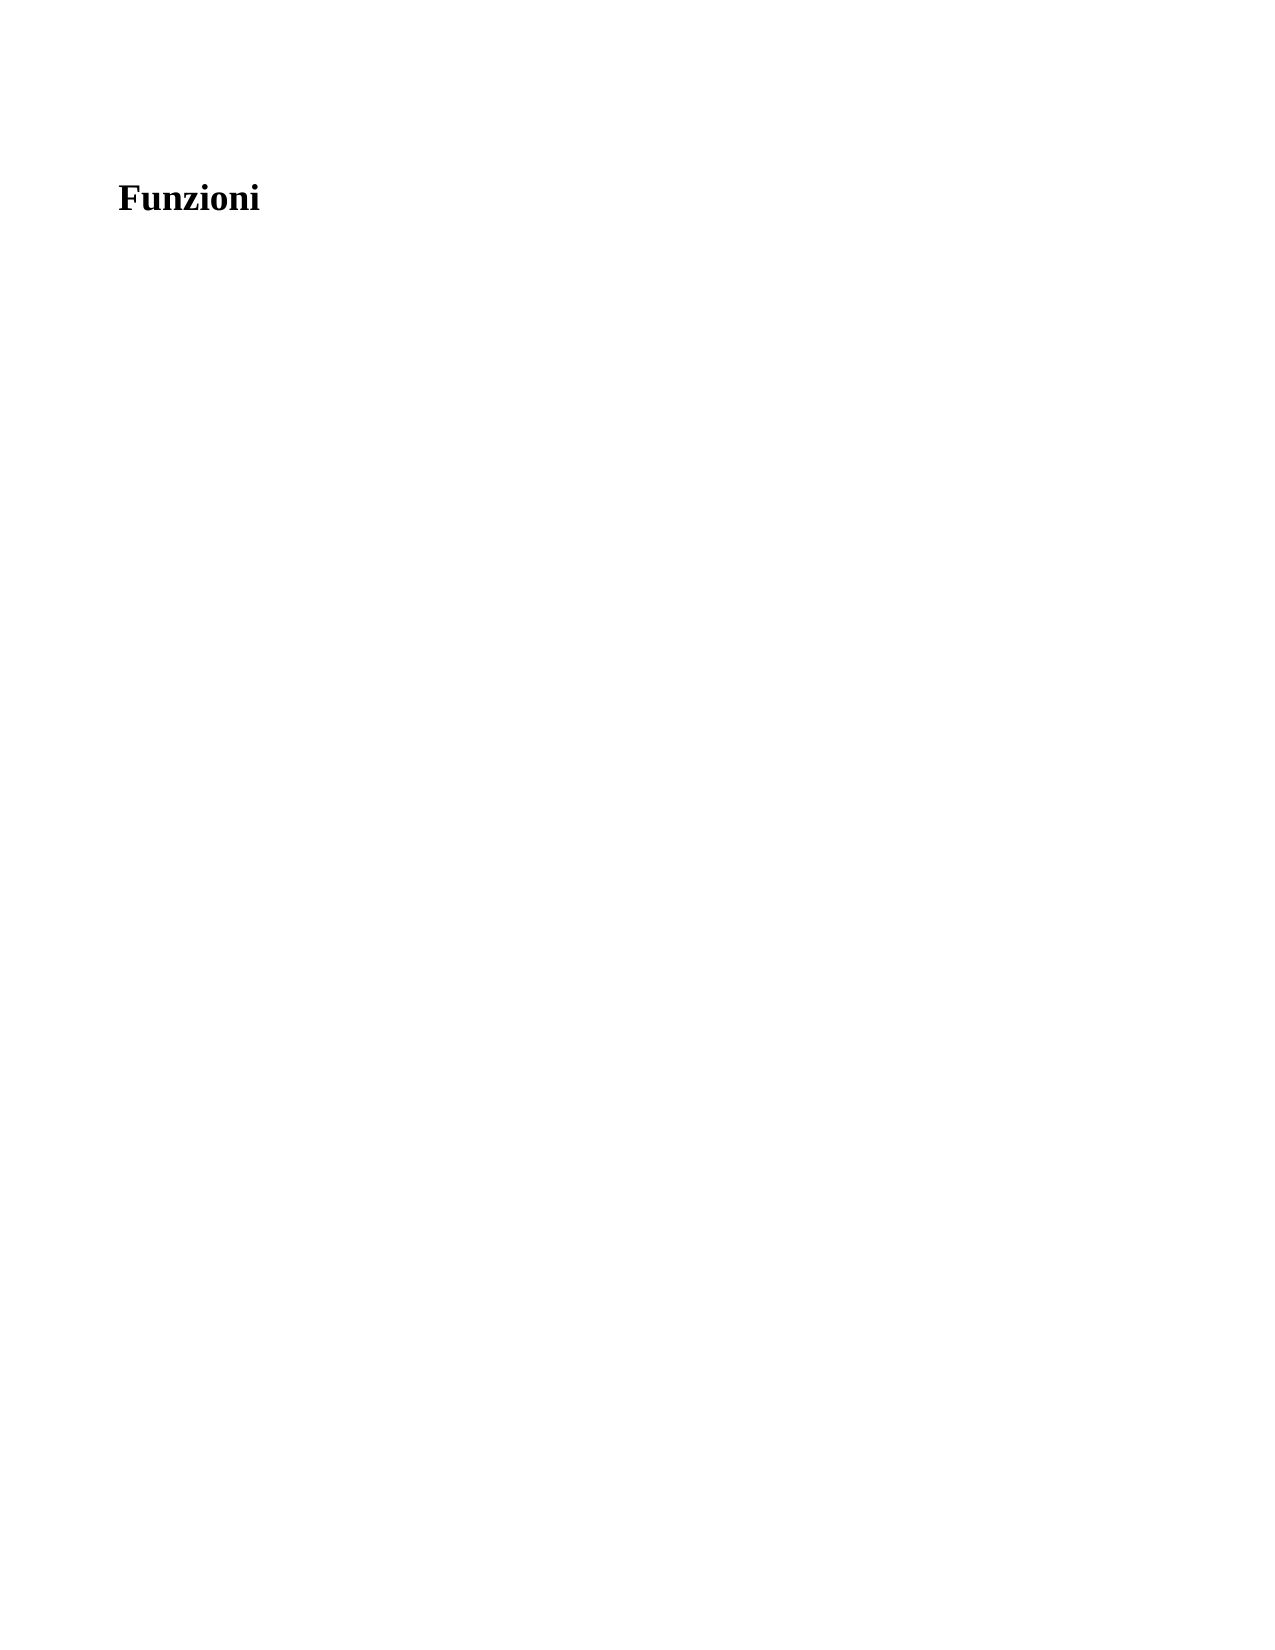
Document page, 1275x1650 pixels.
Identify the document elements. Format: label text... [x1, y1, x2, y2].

text Funzioni [118, 176, 1157, 219]
